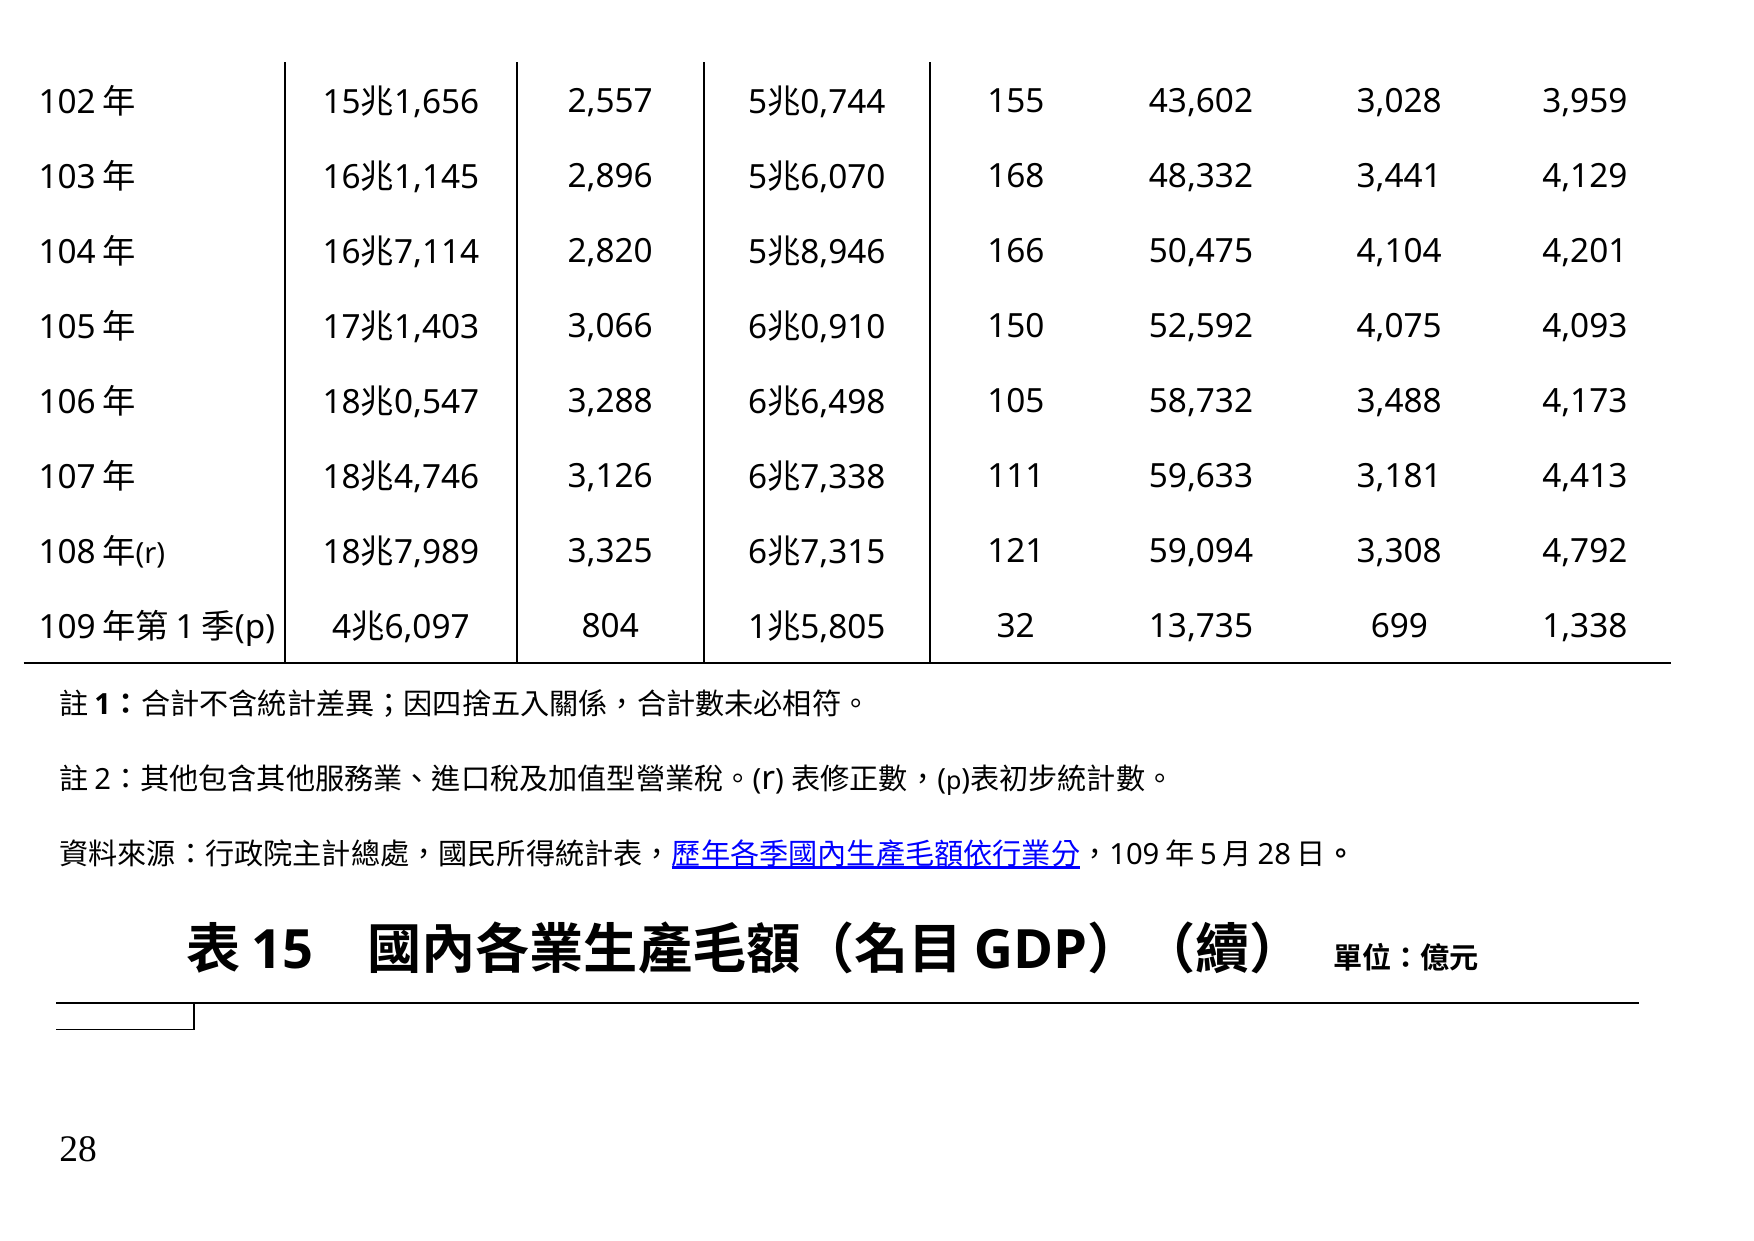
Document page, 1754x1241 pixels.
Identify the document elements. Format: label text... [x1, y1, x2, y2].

table_cell 18兆7,989 [286, 512, 516, 587]
subtitle 表15 國內各業生產毛額（名目GDP）（續） 單位：億元 [59, 889, 1636, 1002]
table_cell 3,181 [1300, 437, 1498, 512]
table_cell 48,332 [1101, 137, 1300, 212]
table_cell 108年(r) [24, 512, 284, 587]
table_header [195, 1004, 316, 1029]
table_cell 1,338 [1498, 587, 1671, 662]
table_cell 109年第1季(p) [24, 587, 284, 662]
text 註1：合計不含統計差異；因四捨五入關係，合計數未必相符。 [59, 664, 1636, 739]
table_cell 4,173 [1498, 362, 1671, 437]
table_cell 5兆0,744 [705, 62, 929, 137]
table_cell 107年 [24, 437, 284, 512]
table_cell 105年 [24, 287, 284, 362]
table_cell 58,732 [1101, 362, 1300, 437]
table_cell 4,075 [1300, 287, 1498, 362]
table_cell 6兆7,338 [705, 437, 929, 512]
table_cell 3,441 [1300, 137, 1498, 212]
table_cell 103年 [24, 137, 284, 212]
table_header [56, 1004, 193, 1029]
table_cell 4,129 [1498, 137, 1671, 212]
table_cell 5兆8,946 [705, 212, 929, 287]
table_cell 121 [931, 512, 1101, 587]
table_cell 15兆1,656 [286, 62, 516, 137]
table_cell 3,126 [518, 437, 703, 512]
table_cell 150 [931, 287, 1101, 362]
table_cell 3,959 [1498, 62, 1671, 137]
table_cell 105 [931, 362, 1101, 437]
table_cell 18兆0,547 [286, 362, 516, 437]
table_cell 59,633 [1101, 437, 1300, 512]
table_cell 111 [931, 437, 1101, 512]
table_cell 32 [931, 587, 1101, 662]
text 註2：其他包含其他服務業、進口稅及加值型營業稅。(r) 表修正數，(p)表初步統計數。 [59, 739, 1636, 814]
table_cell 1兆5,805 [705, 587, 929, 662]
table_cell 2,896 [518, 137, 703, 212]
table_header [316, 1004, 1639, 1029]
table_cell 6兆0,910 [705, 287, 929, 362]
table_cell 3,066 [518, 287, 703, 362]
table_cell 13,735 [1101, 587, 1300, 662]
table_cell 168 [931, 137, 1101, 212]
table_cell 166 [931, 212, 1101, 287]
table_cell 4,792 [1498, 512, 1671, 587]
table_cell 43,602 [1101, 62, 1300, 137]
table_cell 3,308 [1300, 512, 1498, 587]
table_cell 4,201 [1498, 212, 1671, 287]
table_cell 4兆6,097 [286, 587, 516, 662]
table_cell 3,028 [1300, 62, 1498, 137]
table_cell 5兆6,070 [705, 137, 929, 212]
table_cell 3,288 [518, 362, 703, 437]
table_cell 4,413 [1498, 437, 1671, 512]
table_cell 52,592 [1101, 287, 1300, 362]
table_cell 17兆1,403 [286, 287, 516, 362]
table_cell 155 [931, 62, 1101, 137]
table_cell 104年 [24, 212, 284, 287]
text 資料來源：行政院主計總處，國民所得統計表，歷年各季國內生產毛額依行業分，109年5月28日。 [59, 814, 1636, 889]
table_cell 699 [1300, 587, 1498, 662]
table_cell 50,475 [1101, 212, 1300, 287]
table_cell 4,104 [1300, 212, 1498, 287]
table_cell 804 [518, 587, 703, 662]
table_cell 102年 [24, 62, 284, 137]
table_cell 6兆6,498 [705, 362, 929, 437]
table_cell 2,557 [518, 62, 703, 137]
table_cell 4,093 [1498, 287, 1671, 362]
table_cell 2,820 [518, 212, 703, 287]
table_cell 3,488 [1300, 362, 1498, 437]
table_cell 106年 [24, 362, 284, 437]
table_cell 6兆7,315 [705, 512, 929, 587]
table_cell 18兆4,746 [286, 437, 516, 512]
table_cell 16兆7,114 [286, 212, 516, 287]
table_cell 16兆1,145 [286, 137, 516, 212]
table_cell 3,325 [518, 512, 703, 587]
table_cell 59,094 [1101, 512, 1300, 587]
